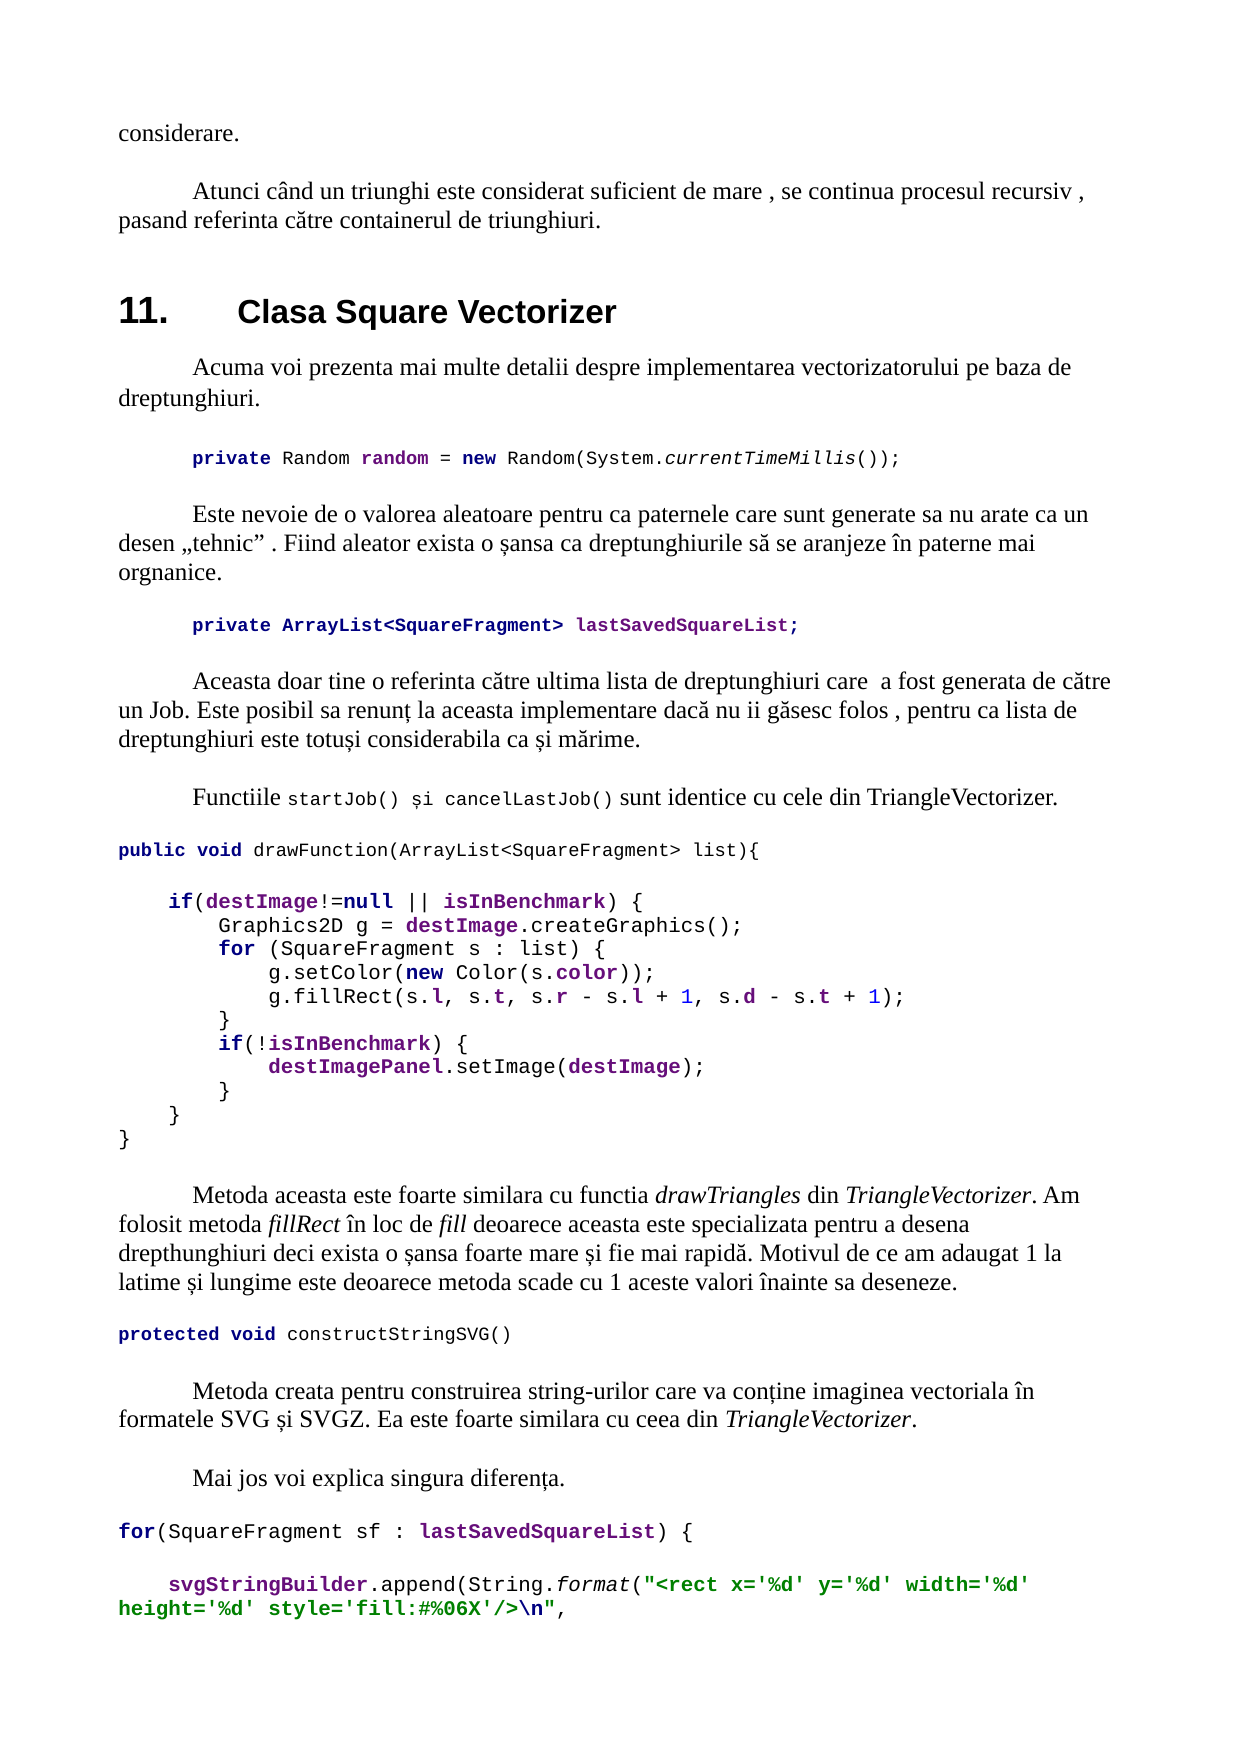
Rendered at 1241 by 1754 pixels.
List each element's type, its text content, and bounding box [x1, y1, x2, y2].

text for (SquareFragment s : list) { [118, 938, 1122, 962]
text protected void constructStringSVG() [118, 1325, 1122, 1346]
text Mai jos voi explica singura diferența. [118, 1463, 1122, 1492]
text Acuma voi prezenta mai multe detalii despre implementarea vectorizatorului pe baza de dreptunghiuri. [118, 344, 1122, 412]
text } [118, 1104, 1122, 1127]
text Functiile startJob() și cancelLastJob() sunt identice cu cele din TriangleVectorizer. [118, 782, 1122, 811]
text g.fillRect(s.l, s.t, s.r - s.l + 1, s.d - s.t + 1); [118, 986, 1122, 1009]
text Graphics2D g = destImage.createGraphics(); [118, 915, 1122, 938]
text g.setColor(new Color(s.color)); [118, 962, 1122, 986]
text if(destImage!=null || isInBenchmark) { [118, 891, 1122, 915]
text } [118, 1080, 1122, 1104]
text public void drawFunction(ArrayList<SquareFragment> list){ [118, 840, 1122, 862]
text considerare. [118, 118, 1122, 147]
text private Random random = new Random(System.currentTimeMillis()); [118, 441, 1122, 470]
text if(!isInBenchmark) { [118, 1033, 1122, 1057]
text Metoda creata pentru construirea string-urilor care va conține imaginea vectoriala în formatele SVG și SVGZ. Ea este foarte similara cu ceea din TriangleVectorizer. [118, 1376, 1122, 1433]
text Este nevoie de o valorea aleatoare pentru ca paternele care sunt generate sa nu arate ca un desen „tehnic” . Fiind aleator exista o șansa ca dreptunghiurile să se aranjeze în paterne mai orgnanice. [118, 499, 1122, 586]
text for(SquareFragment sf : lastSavedSquareList) { [118, 1521, 1122, 1545]
subtitle Clasa Square Vectorizer [118, 288, 1122, 332]
text } [118, 1009, 1122, 1033]
text Metoda aceasta este foarte similara cu functia drawTriangles din TriangleVectorizer. Am folosit metoda fillRect în loc de fill deoarece aceasta este specializata pentru a desena drepthunghiuri deci exista o șansa foarte mare și fie mai rapidă. Motivul de ce am adaugat 1 la latime și lungime este deoarece metoda scade cu 1 aceste valori înainte sa deseneze. [118, 1181, 1122, 1296]
text destImagePanel.setImage(destImage); [118, 1057, 1122, 1080]
text Aceasta doar tine o referinta către ultima lista de dreptunghiuri care a fost generata de către un Job. Este posibil sa renunț la aceasta implementare dacă nu ii găsesc folos , pentru ca lista de dreptunghiuri este totuși considerabila ca și mărime. [118, 666, 1122, 752]
text svgStringBuilder.append(String.format("<rect x='%d' y='%d' width='%d' height='%d' style='fill:#%06X'/>\n", [118, 1574, 1122, 1621]
text Atunci când un triunghi este considerat suficient de mare , se continua procesul recursiv , pasand referinta către containerul de triunghiuri. [118, 176, 1122, 234]
text } [118, 1127, 1122, 1151]
text private ArrayList<SquareFragment> lastSavedSquareList; [118, 615, 1122, 637]
